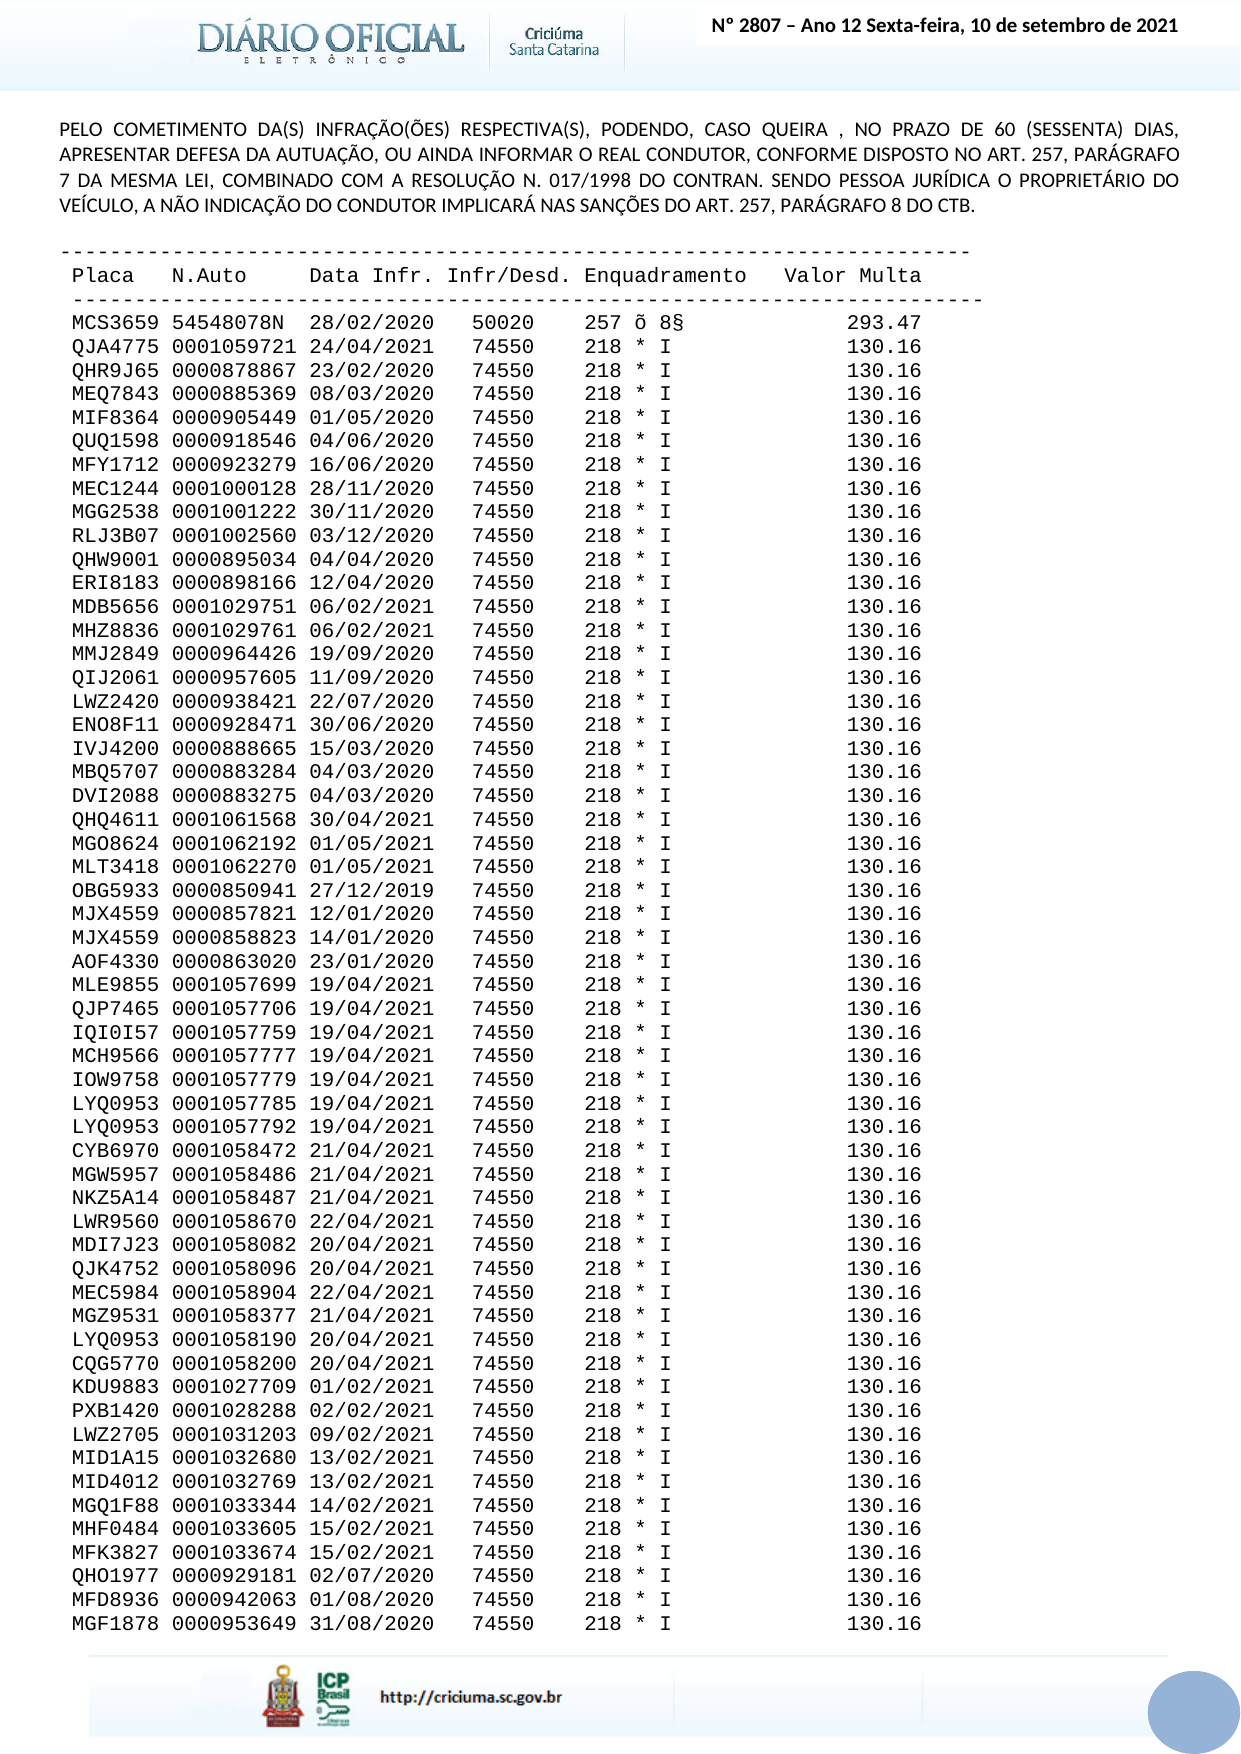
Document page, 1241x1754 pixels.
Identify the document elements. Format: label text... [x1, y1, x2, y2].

text MFK3827 0001033674 15/02/2021 74550 218 * I 130.16 [59, 1542, 1181, 1566]
text MID4012 0001032769 13/02/2021 74550 218 * I 130.16 [59, 1471, 1181, 1494]
text MDB5656 0001029751 06/02/2021 74550 218 * I 130.16 [59, 596, 1181, 620]
text MEC1244 0001000128 28/11/2020 74550 218 * I 130.16 [59, 478, 1181, 501]
text ENO8F11 0000928471 30/06/2020 74550 218 * I 130.16 [59, 714, 1181, 738]
text MMJ2849 0000964426 19/09/2020 74550 218 * I 130.16 [59, 643, 1181, 667]
text LWR9560 0001058670 22/04/2021 74550 218 * I 130.16 [59, 1211, 1181, 1234]
text MFD8936 0000942063 01/08/2020 74550 218 * I 130.16 [59, 1589, 1181, 1613]
text MGQ1F88 0001033344 14/02/2021 74550 218 * I 130.16 [59, 1494, 1181, 1518]
text PELO COMETIMENTO DA(S) INFRAÇÃO(ÕES) RESPECTIVA(S), PODENDO, CASO QUEIRA , NO PRAZO DE 60 (SESSENTA) DIAS, APRESENTAR DEFESA DA AUTUAÇÃO, OU AINDA INFORMAR O REAL CONDUTOR, CONFORME DISPOSTO NO ART. 257, PARÁGRAFO 7 DA MESMA LEI, COMBINADO COM A RESOLUÇÃO N. 017/1998 DO CONTRAN. SENDO PESSOA JURÍDICA O PROPRIETÁRIO DO VEÍCULO, A NÃO INDICAÇÃO DO CONDUTOR IMPLICARÁ NAS SANÇÕES DO ART. 257, PARÁGRAFO 8 DO CTB. [59, 116, 1181, 218]
text LWZ2705 0001031203 09/02/2021 74550 218 * I 130.16 [59, 1424, 1181, 1447]
text MLT3418 0001062270 01/05/2021 74550 218 * I 130.16 [59, 856, 1181, 880]
text LWZ2420 0000938421 22/07/2020 74550 218 * I 130.16 [59, 691, 1181, 714]
text Placa N.Auto Data Infr. Infr/Desd. Enquadramento Valor Multa [59, 265, 1181, 289]
text QIJ2061 0000957605 11/09/2020 74550 218 * I 130.16 [59, 667, 1181, 691]
text KDU9883 0001027709 01/02/2021 74550 218 * I 130.16 [59, 1376, 1181, 1400]
text AOF4330 0000863020 23/01/2020 74550 218 * I 130.16 [59, 951, 1181, 974]
text LYQ0953 0001058190 20/04/2021 74550 218 * I 130.16 [59, 1329, 1181, 1353]
text MBQ5707 0000883284 04/03/2020 74550 218 * I 130.16 [59, 762, 1181, 785]
text QHR9J65 0000878867 23/02/2020 74550 218 * I 130.16 [59, 359, 1181, 383]
text IVJ4200 0000888665 15/03/2020 74550 218 * I 130.16 [59, 738, 1181, 762]
text QJP7465 0001057706 19/04/2021 74550 218 * I 130.16 [59, 998, 1181, 1022]
text MJX4559 0000858823 14/01/2020 74550 218 * I 130.16 [59, 927, 1181, 951]
text MEQ7843 0000885369 08/03/2020 74550 218 * I 130.16 [59, 383, 1181, 407]
text MGZ9531 0001058377 21/04/2021 74550 218 * I 130.16 [59, 1305, 1181, 1329]
text MLE9855 0001057699 19/04/2021 74550 218 * I 130.16 [59, 974, 1181, 998]
text MHF0484 0001033605 15/02/2021 74550 218 * I 130.16 [59, 1518, 1181, 1542]
text MCS3659 54548078N 28/02/2020 50020 257 õ 8§ 293.47 [59, 312, 1181, 336]
text CQG5770 0001058200 20/04/2021 74550 218 * I 130.16 [59, 1353, 1181, 1376]
text MHZ8836 0001029761 06/02/2021 74550 218 * I 130.16 [59, 620, 1181, 643]
text LYQ0953 0001057785 19/04/2021 74550 218 * I 130.16 [59, 1093, 1181, 1116]
text MGW5957 0001058486 21/04/2021 74550 218 * I 130.16 [59, 1163, 1181, 1187]
text OBG5933 0000850941 27/12/2019 74550 218 * I 130.16 [59, 880, 1181, 903]
text QJA4775 0001059721 24/04/2021 74550 218 * I 130.16 [59, 336, 1181, 359]
text QUQ1598 0000918546 04/06/2020 74550 218 * I 130.16 [59, 431, 1181, 454]
text MGF1878 0000953649 31/08/2020 74550 218 * I 130.16 [59, 1613, 1181, 1636]
text MFY1712 0000923279 16/06/2020 74550 218 * I 130.16 [59, 454, 1181, 478]
text RLJ3B07 0001002560 03/12/2020 74550 218 * I 130.16 [59, 525, 1181, 549]
text IQI0I57 0001057759 19/04/2021 74550 218 * I 130.16 [59, 1022, 1181, 1045]
text ------------------------------------------------------------------------- [59, 289, 1181, 312]
text CYB6970 0001058472 21/04/2021 74550 218 * I 130.16 [59, 1140, 1181, 1163]
text MGO8624 0001062192 01/05/2021 74550 218 * I 130.16 [59, 832, 1181, 856]
text MJX4559 0000857821 12/01/2020 74550 218 * I 130.16 [59, 903, 1181, 927]
text MCH9566 0001057777 19/04/2021 74550 218 * I 130.16 [59, 1045, 1181, 1069]
text IOW9758 0001057779 19/04/2021 74550 218 * I 130.16 [59, 1069, 1181, 1093]
text ERI8183 0000898166 12/04/2020 74550 218 * I 130.16 [59, 572, 1181, 596]
text MDI7J23 0001058082 20/04/2021 74550 218 * I 130.16 [59, 1234, 1181, 1258]
text QHO1977 0000929181 02/07/2020 74550 218 * I 130.16 [59, 1566, 1181, 1589]
text NKZ5A14 0001058487 21/04/2021 74550 218 * I 130.16 [59, 1187, 1181, 1211]
text PXB1420 0001028288 02/02/2021 74550 218 * I 130.16 [59, 1400, 1181, 1424]
text MGG2538 0001001222 30/11/2020 74550 218 * I 130.16 [59, 501, 1181, 525]
text MIF8364 0000905449 01/05/2020 74550 218 * I 130.16 [59, 407, 1181, 431]
text MEC5984 0001058904 22/04/2021 74550 218 * I 130.16 [59, 1282, 1181, 1305]
text QHW9001 0000895034 04/04/2020 74550 218 * I 130.16 [59, 549, 1181, 572]
text MID1A15 0001032680 13/02/2021 74550 218 * I 130.16 [59, 1447, 1181, 1471]
text ------------------------------------------------------------------------- [59, 241, 1181, 265]
text QJK4752 0001058096 20/04/2021 74550 218 * I 130.16 [59, 1258, 1181, 1282]
text LYQ0953 0001057792 19/04/2021 74550 218 * I 130.16 [59, 1116, 1181, 1140]
text QHQ4611 0001061568 30/04/2021 74550 218 * I 130.16 [59, 809, 1181, 832]
text DVI2088 0000883275 04/03/2020 74550 218 * I 130.16 [59, 785, 1181, 809]
